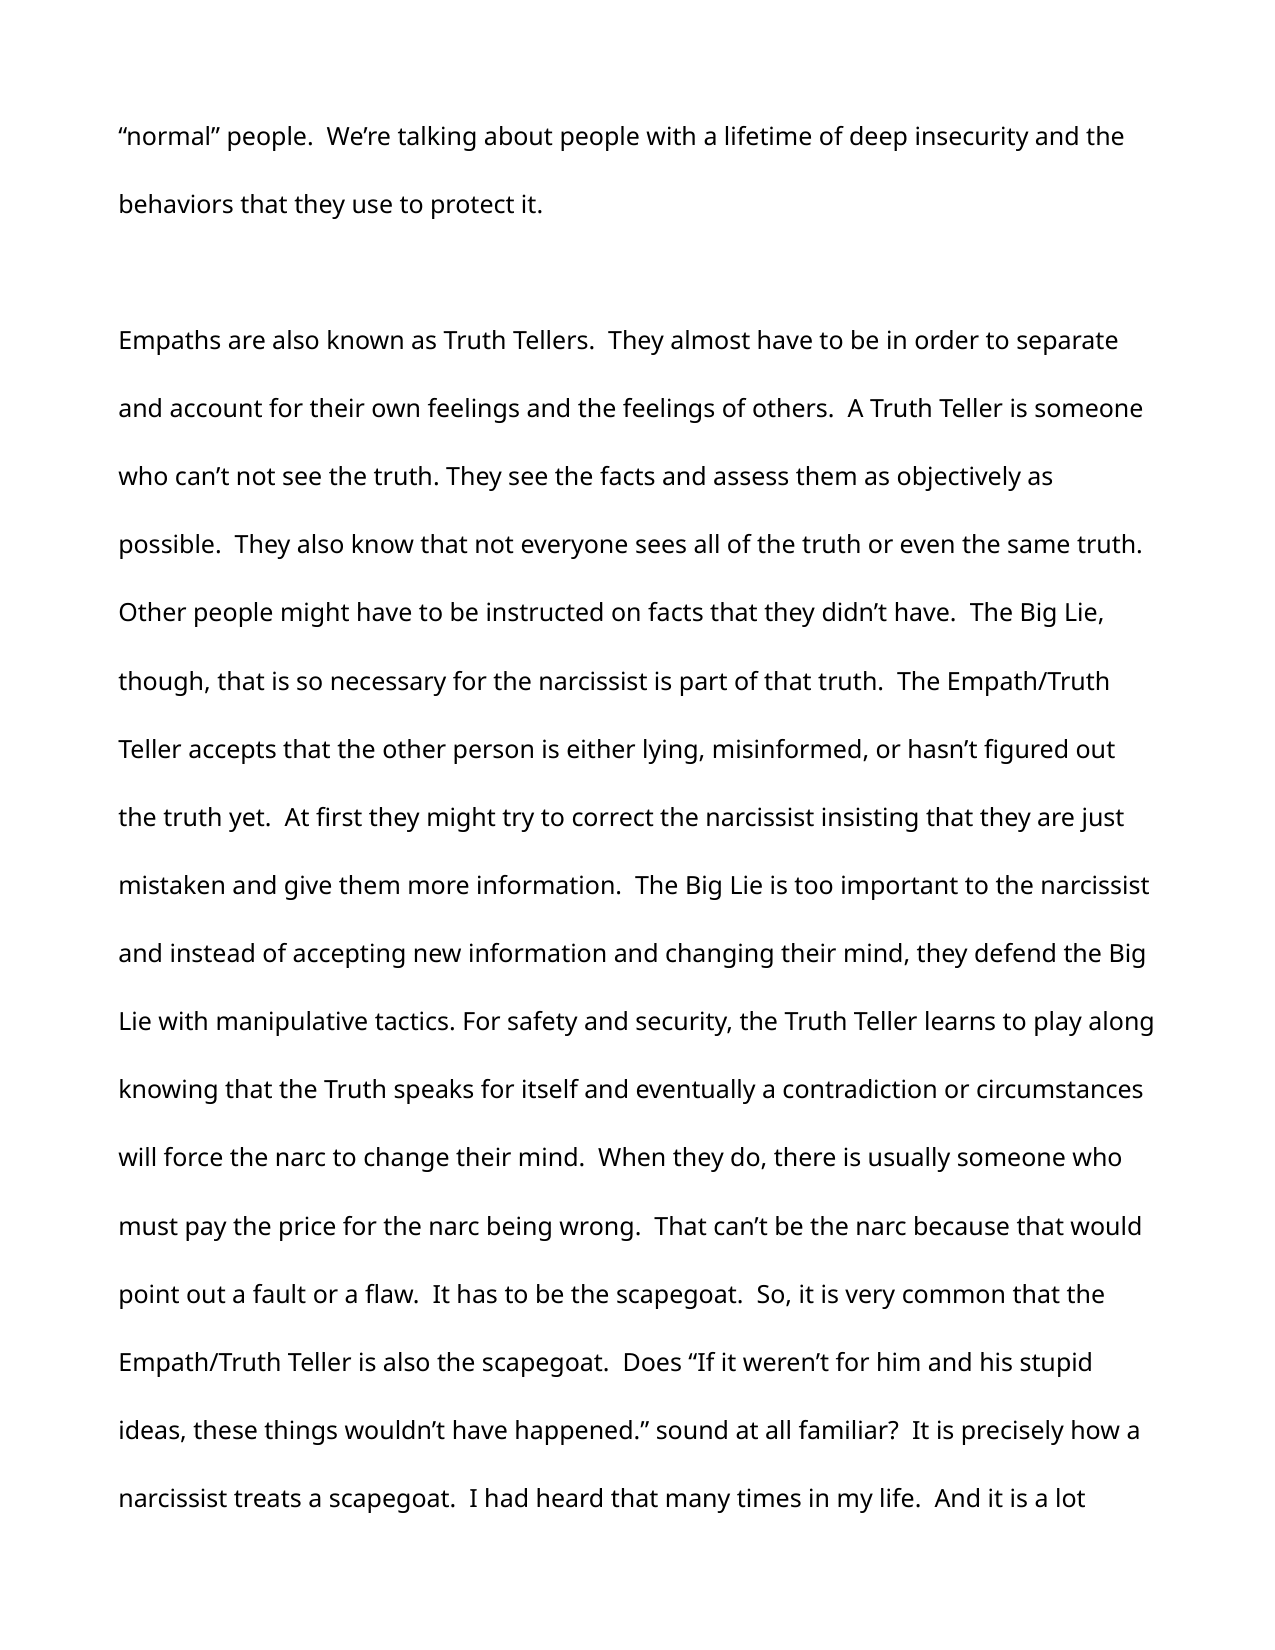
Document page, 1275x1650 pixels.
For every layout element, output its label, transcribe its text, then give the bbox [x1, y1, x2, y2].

text Empaths are also known as Truth Tellers. They almost have to be in order to separate and account for their own feelings and the feelings of others. A Truth Teller is someone who can’t not see the truth. They see the facts and assess them as objectively as possible. They also know that not everyone sees all of the truth or even the same truth. Other people might have to be instructed on facts that they didn’t have. The Big Lie, though, that is so necessary for the narcissist is part of that truth. The Empath/Truth Teller accepts that the other person is either lying, misinformed, or hasn’t figured out the truth yet. At first they might try to correct the narcissist insisting that they are just mistaken and give them more information. The Big Lie is too important to the narcissist and instead of accepting new information and changing their mind, they defend the Big Lie with manipulative tactics. For safety and security, the Truth Teller learns to play along knowing that the Truth speaks for itself and eventually a contradiction or circumstances will force the narc to change their mind. When they do, there is usually someone who must pay the price for the narc being wrong. That can’t be the narc because that would point out a fault or a flaw. It has to be the scapegoat. So, it is very common that the Empath/Truth Teller is also the scapegoat. Does “If it weren’t for him and his stupid ideas, these things wouldn’t have happened.” sound at all familiar? It is precisely how a narcissist treats a scapegoat. I had heard that many times in my life. And it is a lot [118, 322, 1157, 1515]
text “normal” people. We’re talking about people with a lifetime of deep insecurity and the behaviors that they use to protect it. [118, 118, 1157, 220]
